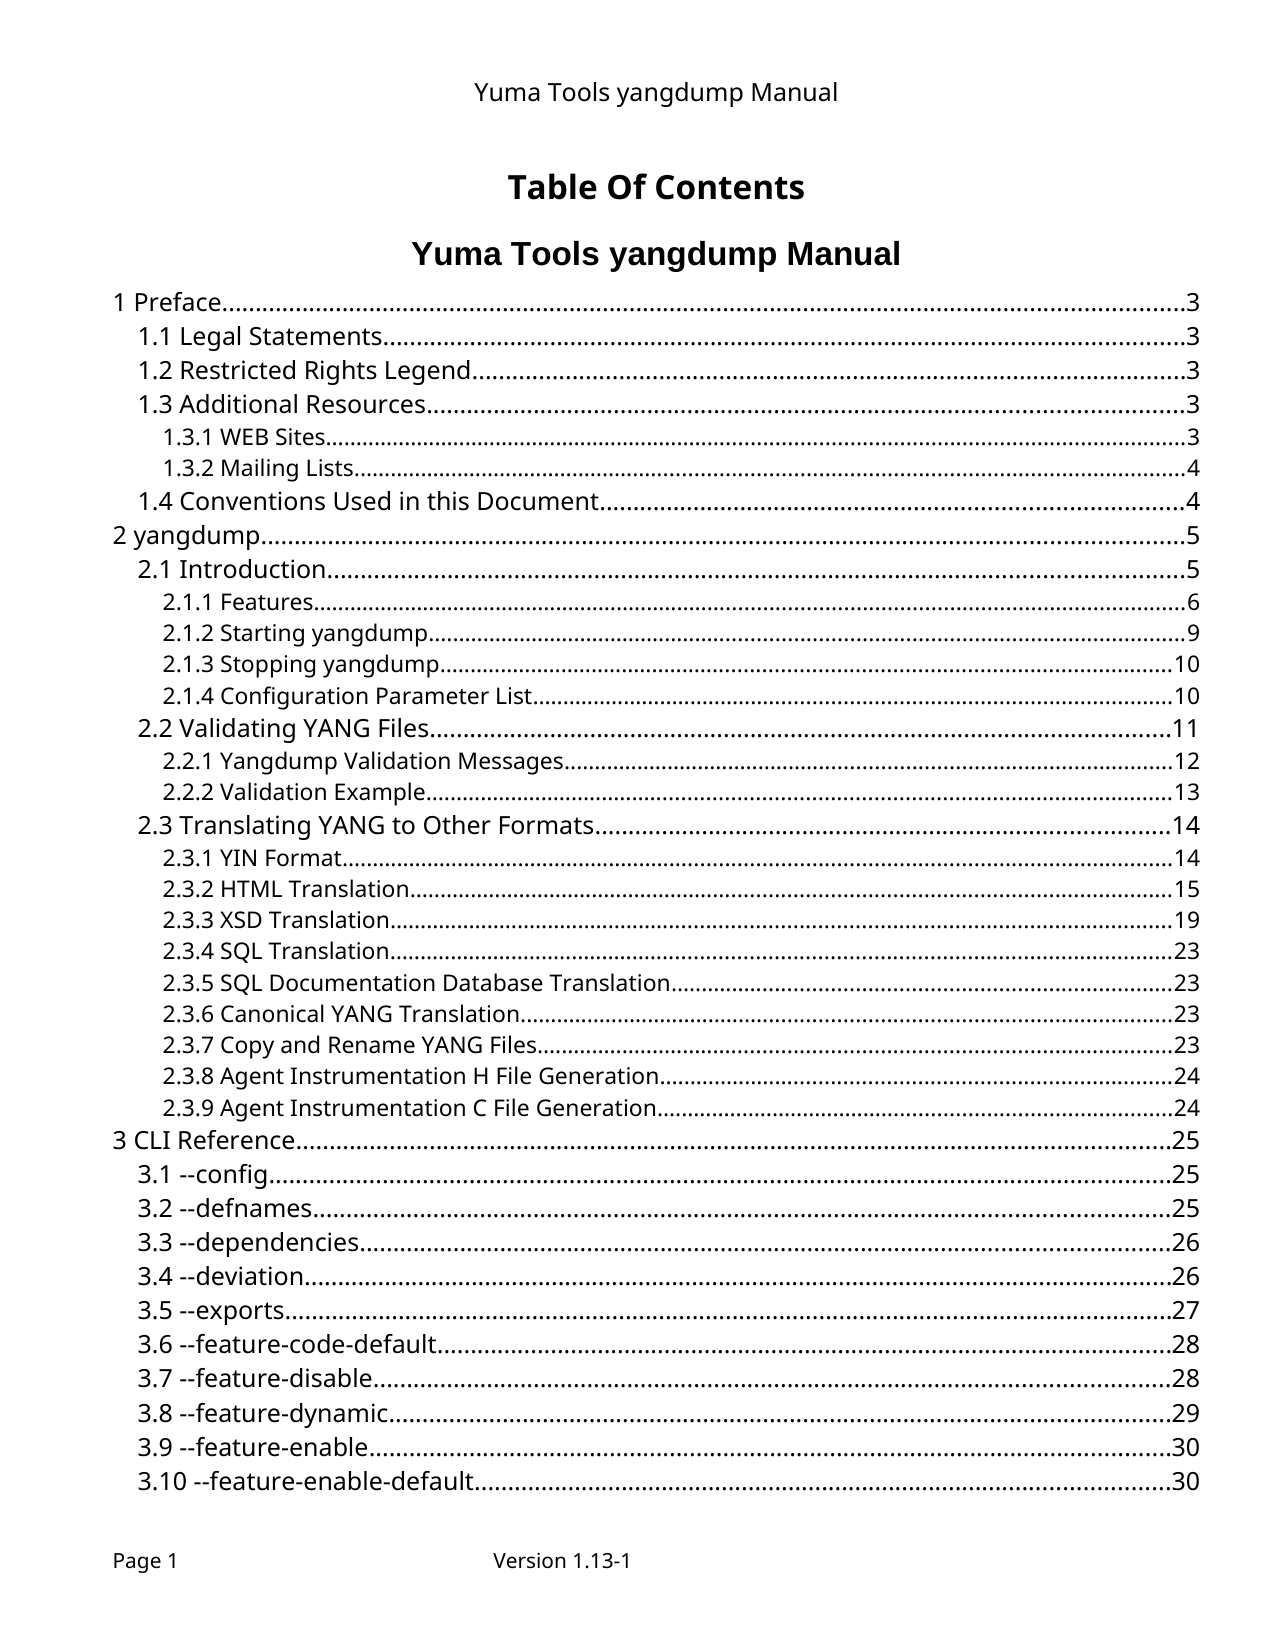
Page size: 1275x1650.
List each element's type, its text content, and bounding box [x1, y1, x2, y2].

text 1.2 Restricted Rights Legend 3 [137, 353, 1200, 387]
title Table Of Contents [112, 163, 1200, 209]
text 2.1.4 Configuration Parameter List 10 [162, 679, 1200, 711]
text 2.3.9 Agent Instrumentation C File Generation 24 [162, 1091, 1200, 1123]
text 2.3.2 HTML Translation 15 [162, 873, 1200, 904]
text 2.3 Translating YANG to Other Formats 14 [137, 807, 1200, 841]
text 3.7 --feature-disable 28 [137, 1361, 1200, 1395]
text 2.3.7 Copy and Rename YANG Files 23 [162, 1029, 1200, 1060]
text 3.2 --defnames 25 [137, 1191, 1200, 1225]
text 3.1 --config 25 [137, 1157, 1200, 1191]
text 1.1 Legal Statements 3 [137, 319, 1200, 353]
text 3.8 --feature-dynamic 29 [137, 1395, 1200, 1429]
subtitle Yuma Tools yangdump Manual [112, 234, 1200, 272]
text 2.2.2 Validation Example 13 [162, 776, 1200, 807]
text 1.3.2 Mailing Lists 4 [162, 452, 1200, 484]
text 2.3.1 YIN Format 14 [162, 841, 1200, 873]
text 1.3 Additional Resources 3 [137, 387, 1200, 421]
text 1.4 Conventions Used in this Document 4 [137, 484, 1200, 518]
text 3.5 --exports 27 [137, 1293, 1200, 1327]
text 2.2.1 Yangdump Validation Messages 12 [162, 745, 1200, 776]
text 2.1 Introduction 5 [137, 552, 1200, 586]
text 3 CLI Reference 25 [112, 1123, 1200, 1157]
text 2.3.4 SQL Translation 23 [162, 935, 1200, 966]
text 2.1.2 Starting yangdump 9 [162, 617, 1200, 648]
text 1.3.1 WEB Sites 3 [162, 421, 1200, 452]
text 2.3.6 Canonical YANG Translation 23 [162, 998, 1200, 1029]
text 2.1.1 Features 6 [162, 586, 1200, 617]
text 3.3 --dependencies 26 [137, 1225, 1200, 1259]
text 3.10 --feature-enable-default 30 [137, 1463, 1200, 1497]
text 2.3.3 XSD Translation 19 [162, 904, 1200, 935]
text 3.9 --feature-enable 30 [137, 1429, 1200, 1463]
text 2.1.3 Stopping yangdump 10 [162, 648, 1200, 679]
text 2 yangdump 5 [112, 518, 1200, 552]
text 2.3.5 SQL Documentation Database Translation 23 [162, 966, 1200, 998]
text 2.2 Validating YANG Files 11 [137, 711, 1200, 745]
text 2.3.8 Agent Instrumentation H File Generation 24 [162, 1060, 1200, 1091]
text 3.6 --feature-code-default 28 [137, 1327, 1200, 1361]
text 1 Preface 3 [112, 285, 1200, 319]
text 3.4 --deviation 26 [137, 1259, 1200, 1293]
